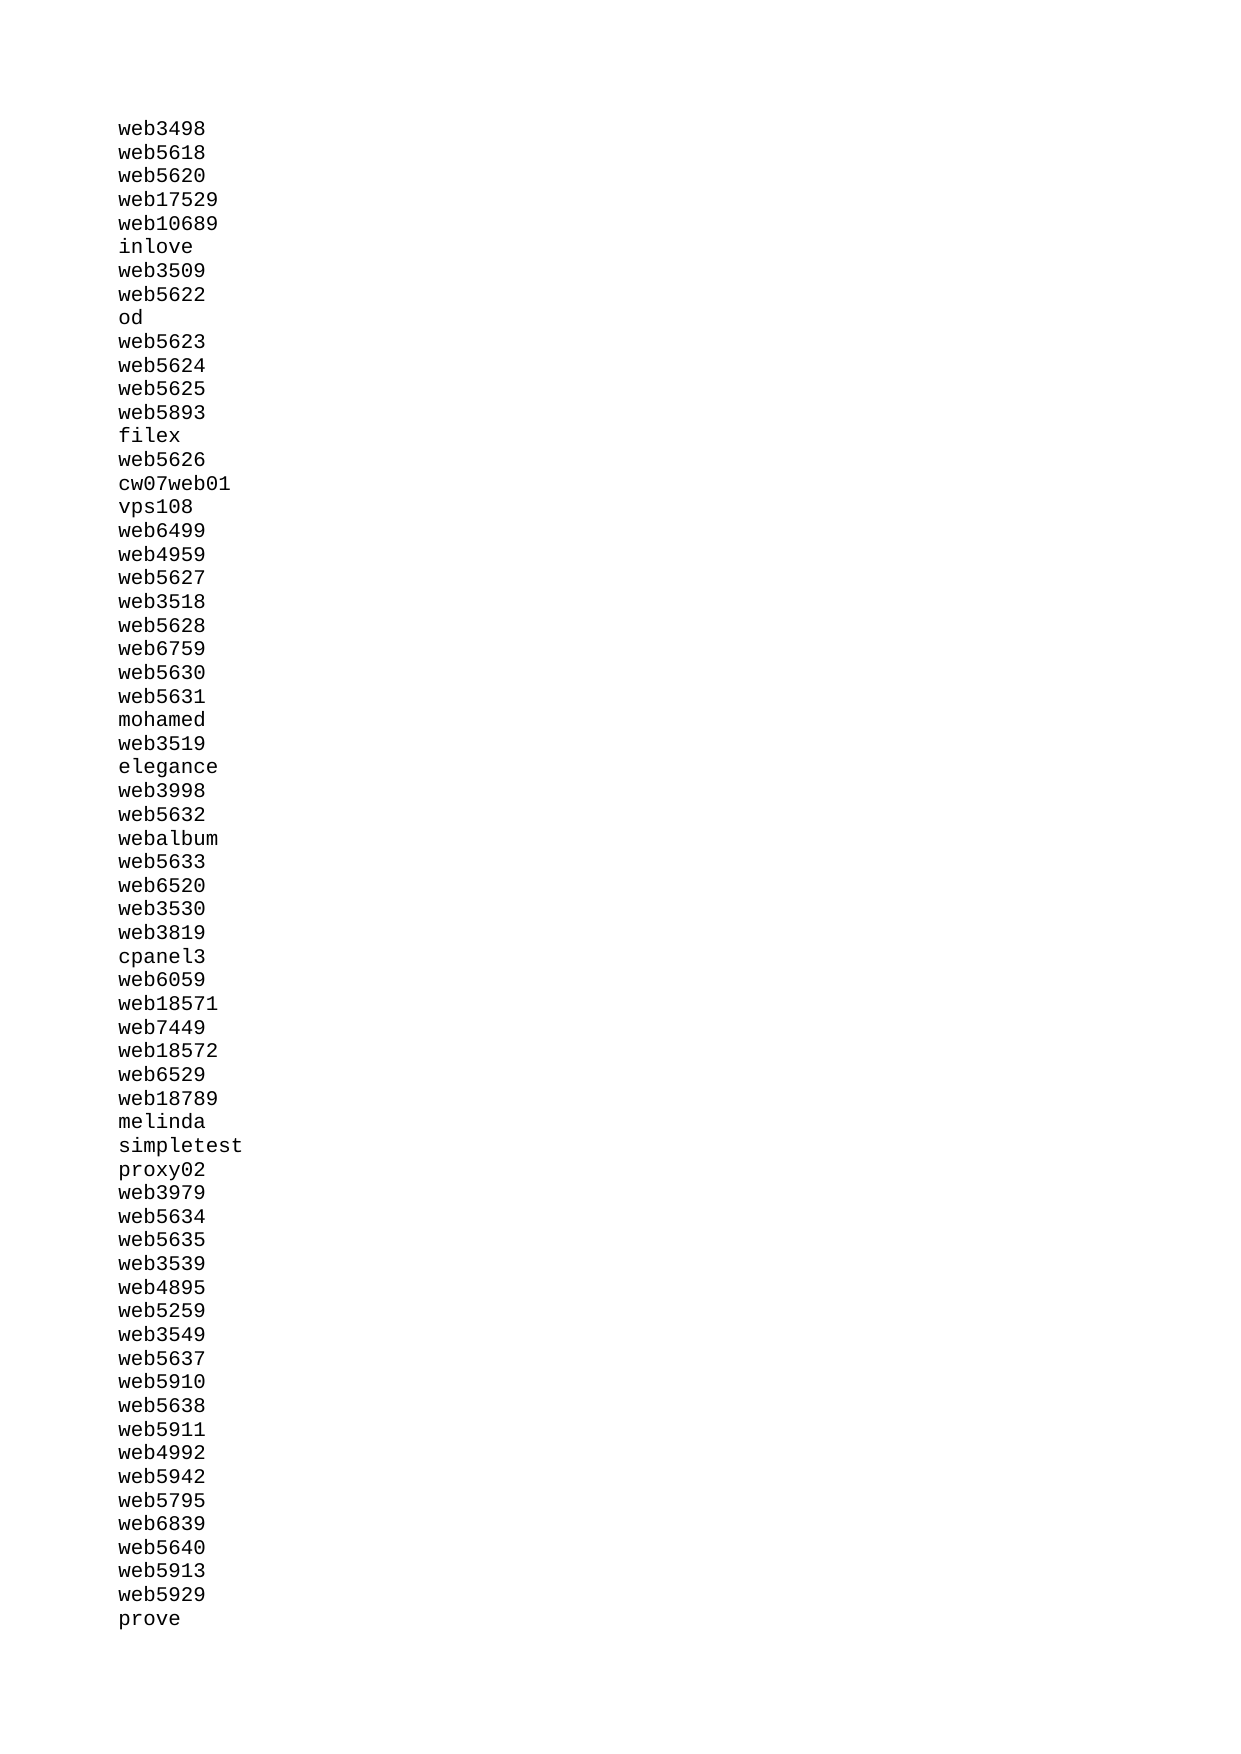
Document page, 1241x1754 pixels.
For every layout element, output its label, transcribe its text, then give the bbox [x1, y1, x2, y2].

text web5620 [118, 165, 1122, 189]
text web5911 [118, 1419, 1122, 1442]
text web3998 [118, 780, 1122, 804]
text filex [118, 426, 1122, 449]
text web5635 [118, 1229, 1122, 1253]
text web6759 [118, 638, 1122, 662]
text web5626 [118, 449, 1122, 473]
text proxy02 [118, 1158, 1122, 1182]
text web4895 [118, 1277, 1122, 1300]
text web3539 [118, 1253, 1122, 1277]
text cw07web01 [118, 473, 1122, 496]
text web18572 [118, 1040, 1122, 1064]
text web5893 [118, 402, 1122, 426]
text web3509 [118, 260, 1122, 284]
text web18571 [118, 993, 1122, 1017]
text web3518 [118, 591, 1122, 615]
text web3519 [118, 733, 1122, 757]
text web4959 [118, 544, 1122, 567]
text web5625 [118, 378, 1122, 402]
text web6839 [118, 1513, 1122, 1537]
text web6529 [118, 1064, 1122, 1088]
text web5624 [118, 354, 1122, 378]
text web5637 [118, 1348, 1122, 1371]
text web6059 [118, 969, 1122, 993]
text prove [118, 1608, 1122, 1631]
text web5623 [118, 331, 1122, 354]
text web17529 [118, 189, 1122, 213]
text web5618 [118, 142, 1122, 165]
text web5631 [118, 686, 1122, 709]
text web5633 [118, 851, 1122, 875]
text web5942 [118, 1466, 1122, 1489]
text web5795 [118, 1489, 1122, 1513]
text od [118, 307, 1122, 331]
text web6520 [118, 875, 1122, 898]
text web3819 [118, 922, 1122, 946]
text inlove [118, 236, 1122, 260]
text simpletest [118, 1135, 1122, 1158]
text web18789 [118, 1088, 1122, 1111]
text cpanel3 [118, 946, 1122, 969]
text elegance [118, 757, 1122, 780]
text web5628 [118, 615, 1122, 638]
text web3530 [118, 898, 1122, 922]
text web5910 [118, 1371, 1122, 1395]
text web7449 [118, 1017, 1122, 1040]
text web5634 [118, 1206, 1122, 1229]
text web3498 [118, 118, 1122, 142]
text web10689 [118, 213, 1122, 236]
text web5913 [118, 1561, 1122, 1584]
text web5640 [118, 1537, 1122, 1561]
text web5638 [118, 1395, 1122, 1419]
text web3549 [118, 1324, 1122, 1348]
text mohamed [118, 709, 1122, 733]
text web5929 [118, 1584, 1122, 1608]
text web5259 [118, 1300, 1122, 1324]
text melinda [118, 1111, 1122, 1135]
text web5630 [118, 662, 1122, 686]
text web5622 [118, 284, 1122, 307]
text web3979 [118, 1182, 1122, 1206]
text webalbum [118, 827, 1122, 851]
text web6499 [118, 520, 1122, 544]
text web4992 [118, 1442, 1122, 1466]
text vps108 [118, 496, 1122, 520]
text web5627 [118, 567, 1122, 591]
text web5632 [118, 804, 1122, 827]
